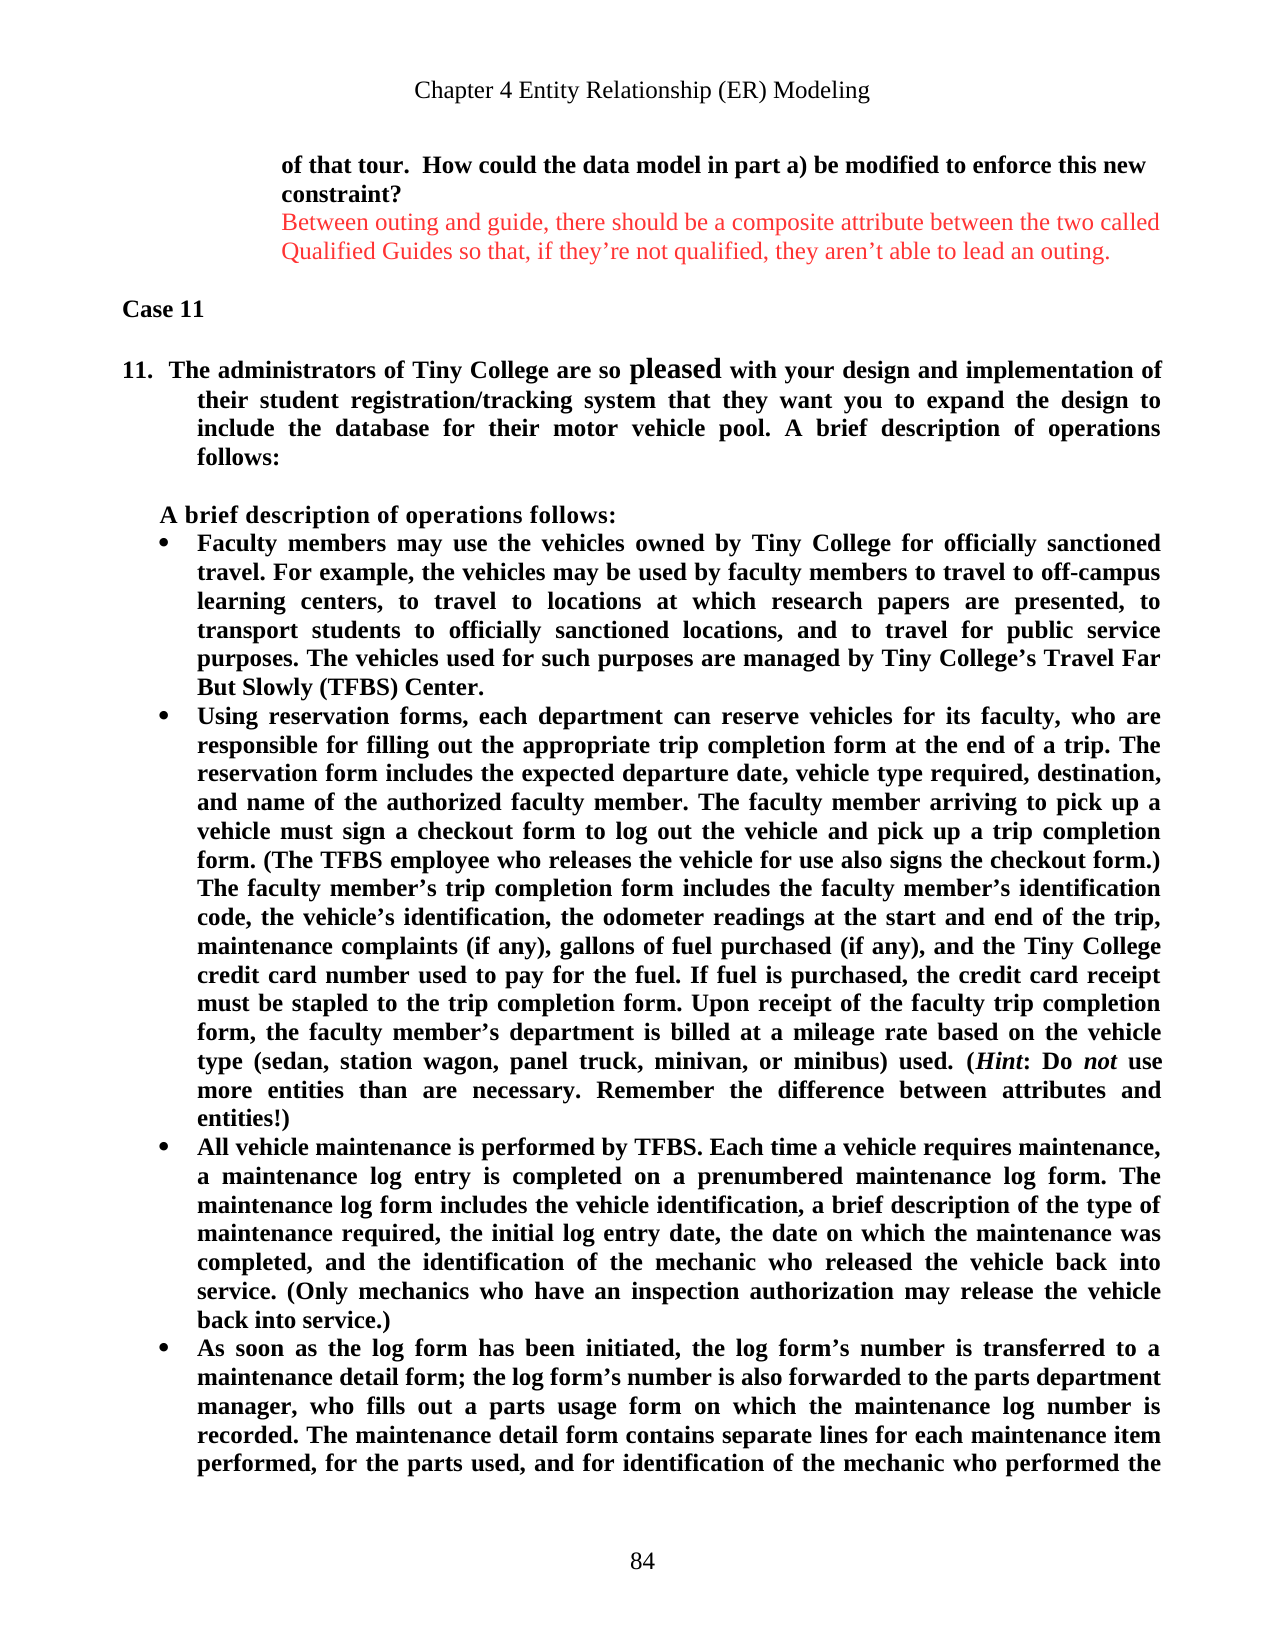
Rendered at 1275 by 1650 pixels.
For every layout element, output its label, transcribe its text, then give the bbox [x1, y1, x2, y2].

list As soon as the log form has been initiated, the log form’s number is transferred to a maintenance detail form; the log form’s number is also forwarded to the parts department manager, who fills out a parts usage form on which the maintenance log number is recorded. The maintenance detail form contains separate lines for each maintenance item performed, for the parts used, and for identification of the mechanic who performed the [159, 1333, 1162, 1477]
text 11. The administrators of Tiny College are so pleased with your design and implementation of their student registration/tracking system that they want you to expand the design to include the database for their motor vehicle pool. A brief description of operations follows: [122, 351, 1162, 471]
list of that tour. How could the data model in part a) be modified to enforce this new constraint? [244, 150, 1162, 207]
list Between outing and guide, there should be a composite attribute between the two called Qualified Guides so that, if they’re not qualified, they aren’t able to lead an outing. [244, 207, 1162, 265]
text Case 11 [122, 294, 1162, 322]
text A brief description of operations follows: [159, 500, 1162, 528]
list All vehicle maintenance is performed by TFBS. Each time a vehicle requires maintenance, a maintenance log entry is completed on a prenumbered maintenance log form. The maintenance log form includes the vehicle identification, a brief description of the type of maintenance required, the initial log entry date, the date on which the maintenance was completed, and the identification of the mechanic who released the vehicle back into service. (Only mechanics who have an inspection authorization may release the vehicle back into service.) [159, 1132, 1162, 1333]
list Using reservation forms, each department can reserve vehicles for its faculty, who are responsible for filling out the appropriate trip completion form at the end of a trip. The reservation form includes the expected departure date, vehicle type required, destination, and name of the authorized faculty member. The faculty member arriving to pick up a vehicle must sign a checkout form to log out the vehicle and pick up a trip completion form. (The TFBS employee who releases the vehicle for use also signs the checkout form.) The faculty member’s trip completion form includes the faculty member’s identification code, the vehicle’s identification, the odometer readings at the start and end of the trip, maintenance complaints (if any), gallons of fuel purchased (if any), and the Tiny College credit card number used to pay for the fuel. If fuel is purchased, the credit card receipt must be stapled to the trip completion form. Upon receipt of the faculty trip completion form, the faculty member’s department is billed at a mileage rate based on the vehicle type (sedan, station wagon, panel truck, minivan, or minibus) used. (Hint: Do not use more entities than are necessary. Remember the difference between attributes and entities!) [159, 701, 1162, 1132]
list Faculty members may use the vehicles owned by Tiny College for officially sanctioned travel. For example, the vehicles may be used by faculty members to travel to off-campus learning centers, to travel to locations at which research papers are presented, to transport students to officially sanctioned locations, and to travel for public service purposes. The vehicles used for such purposes are managed by Tiny College’s Travel Far But Slowly (TFBS) Center. [159, 528, 1162, 701]
